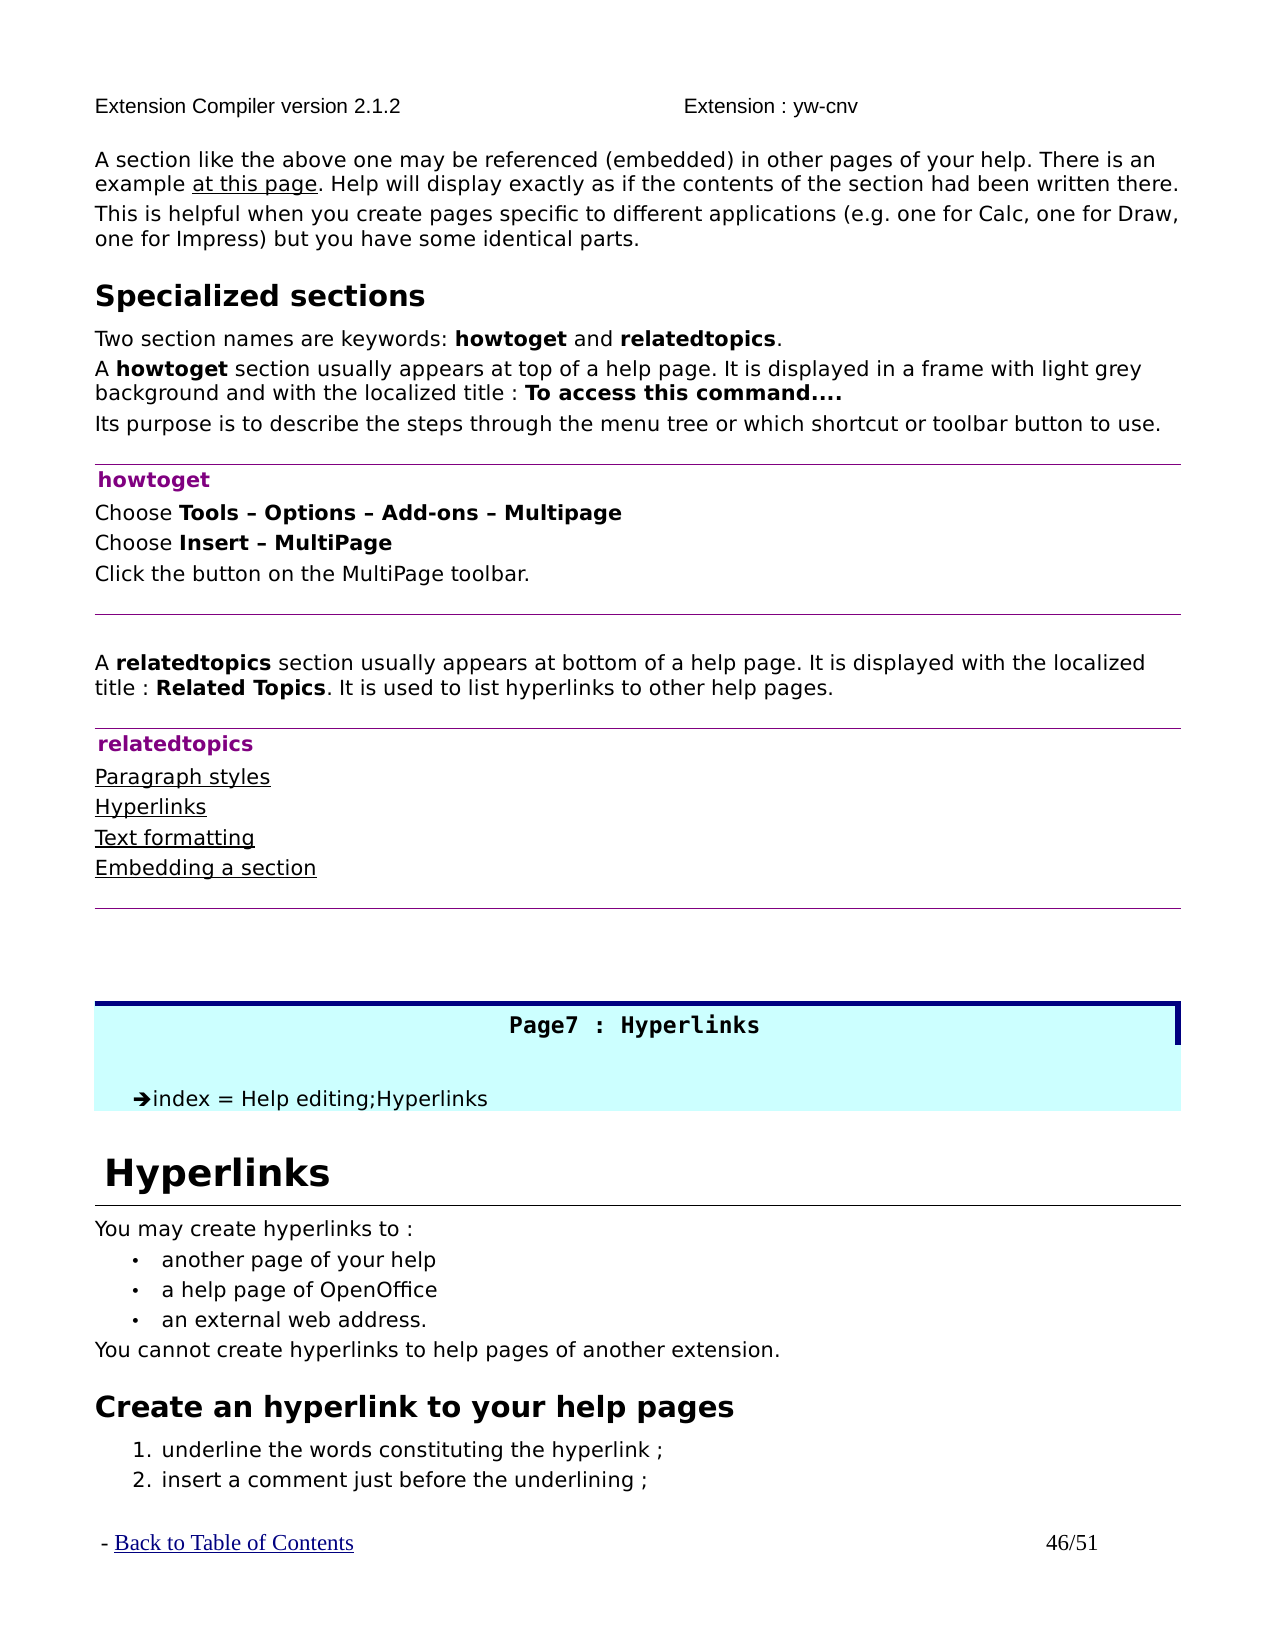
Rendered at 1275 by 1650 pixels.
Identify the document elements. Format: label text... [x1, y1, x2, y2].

text A section like the above one may be referenced (embedded) in other pages of your help. There is an example at this page. Help will display exactly as if the contents of the section had been written there. [94, 147, 1181, 196]
list a help page of OpenOffice [132, 1278, 1181, 1302]
text relatedtopics [94, 729, 1181, 759]
list an external web address. [132, 1308, 1181, 1333]
text Hyperlinks [94, 795, 1181, 819]
text howtoget [94, 465, 1181, 495]
text Two section names are keywords: howtoget and relatedtopics. [94, 326, 1181, 351]
text Create an hyperlink to your help pages [94, 1391, 1181, 1424]
text Text formatting [94, 825, 1181, 850]
text This is helpful when you create pages specific to different applications (e.g. one for Calc, one for Draw, one for Impress) but you have some identical parts. [94, 202, 1181, 251]
list insert a comment just before the underlining ; [132, 1468, 1181, 1493]
text Specialized sections [94, 279, 1181, 313]
text Paragraph styles [94, 765, 1181, 789]
text Choose Tools – Options – Add-ons – Multipage [94, 501, 1181, 525]
text Page7 : Hyperlinks [94, 1002, 1175, 1045]
text Click the button on the MultiPage toolbar. [94, 562, 1181, 586]
text Choose Insert – MultiPage [94, 531, 1181, 556]
text You cannot create hyperlinks to help pages of another extension. [94, 1338, 1181, 1363]
list underline the words constituting the hyperlink ; [132, 1438, 1181, 1463]
text Its purpose is to describe the steps through the menu tree or which shortcut or toolbar button to use. [94, 412, 1181, 436]
text Embedding a section [94, 856, 1181, 880]
list another page of your help [132, 1247, 1181, 1272]
text A howtoget section usually appears at top of a help page. It is displayed in a frame with light grey background and with the localized title : To access this command.... [94, 357, 1181, 406]
list index = Help editing;Hyperlinks [94, 1087, 1181, 1111]
text You may create hyperlinks to : [94, 1217, 1181, 1242]
text A relatedtopics section usually appears at bottom of a help page. It is displayed with the localized title : Related Topics. It is used to list hyperlinks to other help pages. [94, 651, 1181, 700]
text Hyperlinks [94, 1142, 1181, 1205]
